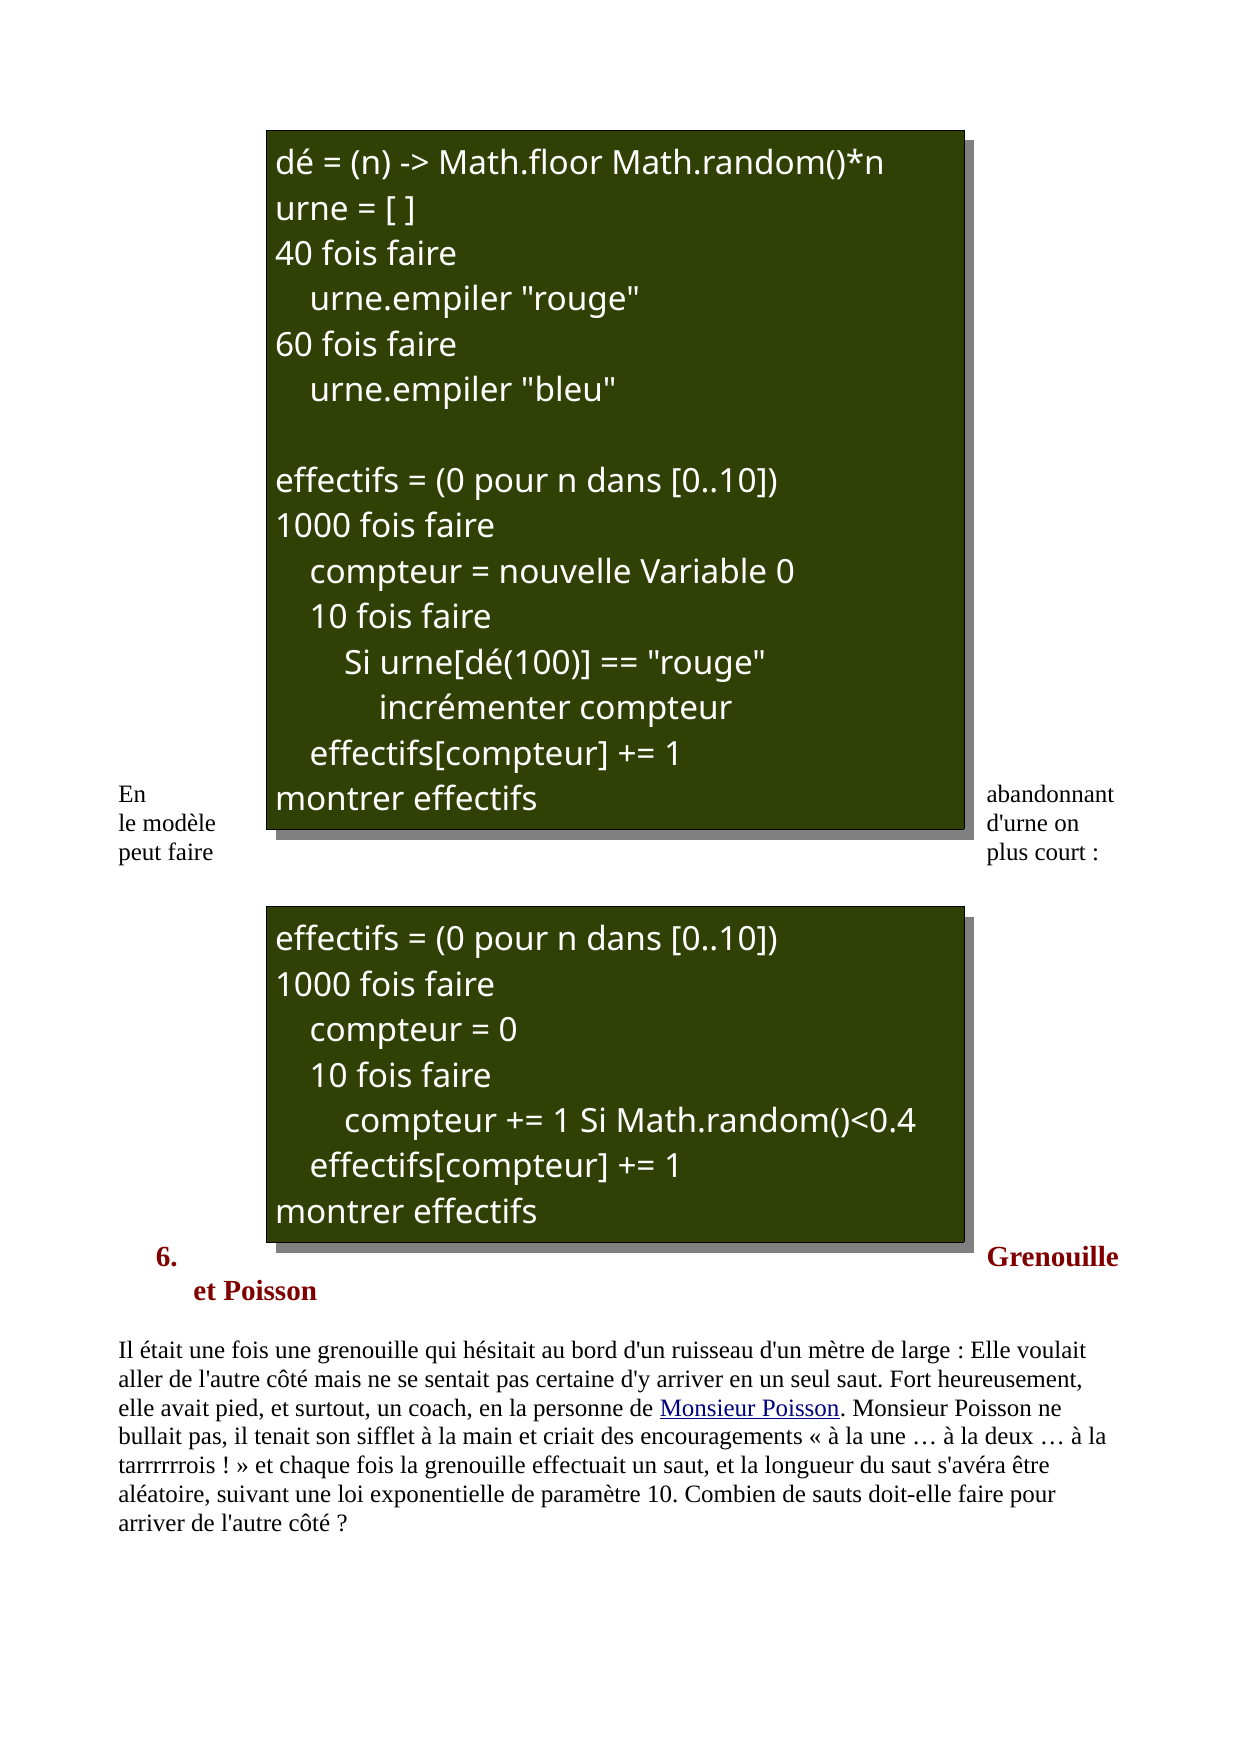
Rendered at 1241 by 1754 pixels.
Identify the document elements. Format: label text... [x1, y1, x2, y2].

text Si urne[dé(100)] == "rouge" [275, 638, 955, 684]
text effectifs[compteur] += 1 [275, 729, 955, 775]
text effectifs = (0 pour n dans [0..10]) [275, 915, 955, 961]
text 10 fois faire [275, 593, 955, 638]
text 1000 fois faire [275, 961, 955, 1006]
text compteur = nouvelle Variable 0 [275, 548, 955, 593]
text urne.empiler "bleu" [275, 366, 955, 411]
text compteur += 1 Si Math.random()<0.4 [275, 1097, 955, 1142]
text 1000 fois faire [275, 502, 955, 548]
text urne.empiler "rouge" [275, 275, 955, 321]
text urne = [ ] [275, 184, 955, 230]
text montrer effectifs [275, 775, 955, 820]
text montrer effectifs [275, 1188, 955, 1233]
text effectifs = (0 pour n dans [0..10]) [275, 457, 955, 502]
text 40 fois faire [275, 230, 955, 275]
text 60 fois faire [275, 321, 955, 366]
text incrémenter compteur [275, 684, 955, 729]
list Grenouille et Poisson [156, 1239, 1122, 1306]
text En abandonnant le modèle d'urne on peut faire plus court : [118, 779, 1122, 866]
text compteur = 0 [275, 1006, 955, 1051]
text dé = (n) -> Math.floor Math.random()*n [275, 139, 955, 184]
text 10 fois faire [275, 1051, 955, 1097]
text Il était une fois une grenouille qui hésitait au bord d'un ruisseau d'un mètre de large : Elle voulait aller de l'autre côté mais ne se sentait pas certaine d'y arriver en un seul saut. Fort heureusement, elle avait pied, et surtout, un coach, en la personne de Monsieur Poisson. Monsieur Poisson ne bullait pas, il tenait son sifflet à la main et criait des encouragements « à la une … à la deux … à la tarrrrrrois ! » et chaque fois la grenouille effectuait un saut, et la longueur du saut s'avéra être aléatoire, suivant une loi exponentielle de paramètre 10. Combien de sauts doit-elle faire pour arriver de l'autre côté ? [118, 1335, 1122, 1536]
text effectifs[compteur] += 1 [275, 1142, 955, 1188]
